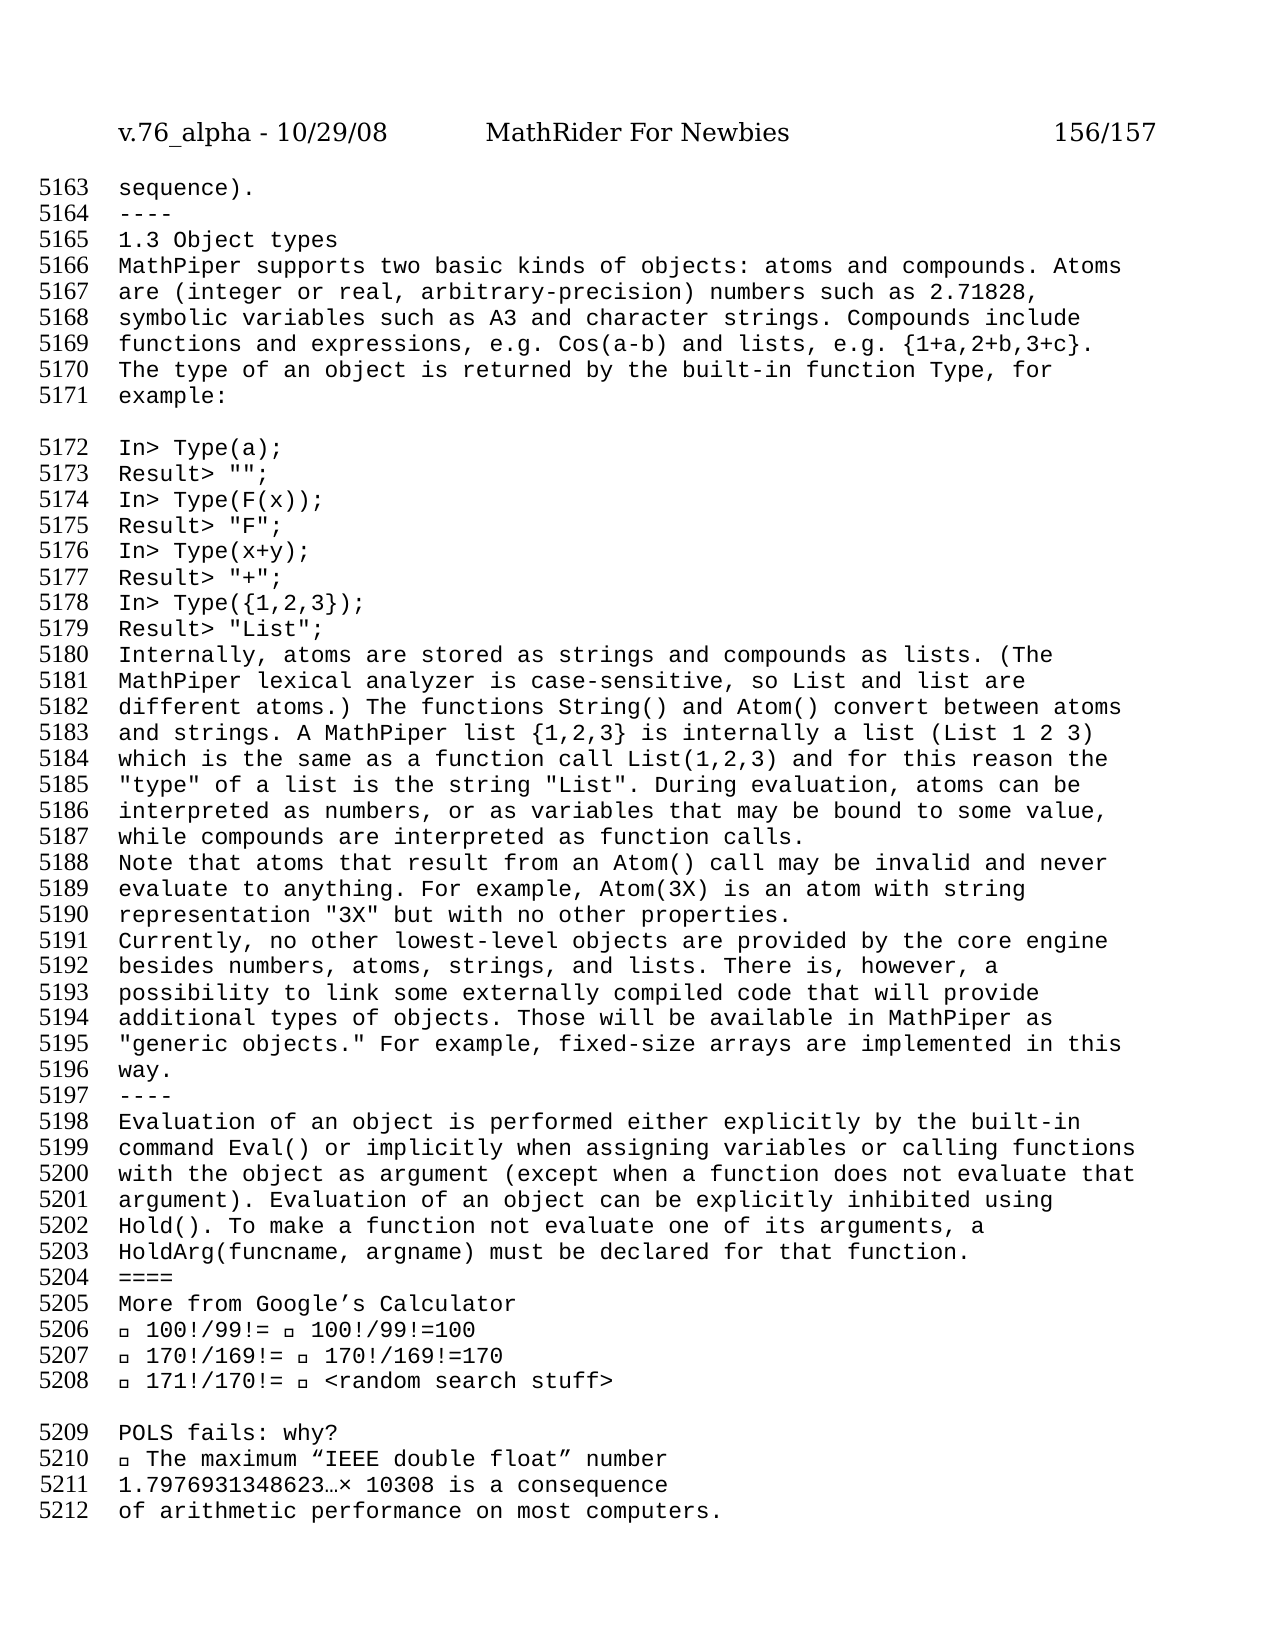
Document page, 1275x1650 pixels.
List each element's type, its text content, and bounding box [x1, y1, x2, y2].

text ---- [118, 1084, 1157, 1111]
text 1.3 Object types [118, 229, 1157, 254]
text In> Type(a); [118, 436, 1157, 462]
text 􀂄 171!/170!= 􀂄 <random search stuff> [118, 1370, 1157, 1396]
text sequence). [118, 177, 1157, 203]
text 􀂄 170!/169!= 􀂄 170!/169!=170 [118, 1344, 1157, 1370]
text Result> "F"; [118, 514, 1157, 540]
text ---- [118, 203, 1157, 229]
text Internally, atoms are stored as strings and compounds as lists. (The MathPiper lexical analyzer is case-sensitive, so List and list are different atoms.) The functions String() and Atom() convert between atoms and strings. A MathPiper list {1,2,3} is internally a list (List 1 2 3) which is the same as a function call List(1,2,3) and for this reason the "type" of a list is the string "List". During evaluation, atoms can be interpreted as numbers, or as variables that may be bound to some value, while compounds are interpreted as function calls. [118, 644, 1157, 851]
text Result> "List"; [118, 618, 1157, 644]
text of arithmetic performance on most computers. [118, 1499, 1157, 1526]
text 􀂄 100!/99!= 􀂄 100!/99!=100 [118, 1318, 1157, 1344]
text In> Type(F(x)); [118, 488, 1157, 514]
text Result> "+"; [118, 566, 1157, 592]
text In> Type(x+y); [118, 540, 1157, 566]
text Currently, no other lowest-level objects are provided by the core engine besides numbers, atoms, strings, and lists. There is, however, a possibility to link some externally compiled code that will provide additional types of objects. Those will be available in MathPiper as "generic objects." For example, fixed-size arrays are implemented in this way. [118, 929, 1157, 1084]
text The type of an object is returned by the built-in function Type, for example: [118, 358, 1157, 410]
text In> Type({1,2,3}); [118, 592, 1157, 618]
text Evaluation of an object is performed either explicitly by the built-in command Eval() or implicitly when assigning variables or calling functions with the object as argument (except when a function does not evaluate that argument). Evaluation of an object can be explicitly inhibited using Hold(). To make a function not evaluate one of its arguments, a HoldArg(funcname, argname) must be declared for that function. [118, 1111, 1157, 1266]
text More from Google’s Calculator [118, 1292, 1157, 1318]
text 􀂄 The maximum “IEEE double float” number [118, 1448, 1157, 1474]
text Result> ""; [118, 462, 1157, 488]
text MathPiper supports two basic kinds of objects: atoms and compounds. Atoms are (integer or real, arbitrary-precision) numbers such as 2.71828, symbolic variables such as A3 and character strings. Compounds include functions and expressions, e.g. Cos(a-b) and lists, e.g. {1+a,2+b,3+c}. [118, 254, 1157, 358]
text 1.7976931348623…× 10308 is a consequence [118, 1474, 1157, 1499]
text Note that atoms that result from an Atom() call may be invalid and never evaluate to anything. For example, Atom(3X) is an atom with string representation "3X" but with no other properties. [118, 851, 1157, 929]
text POLS fails: why? [118, 1422, 1157, 1448]
text ==== [118, 1266, 1157, 1292]
